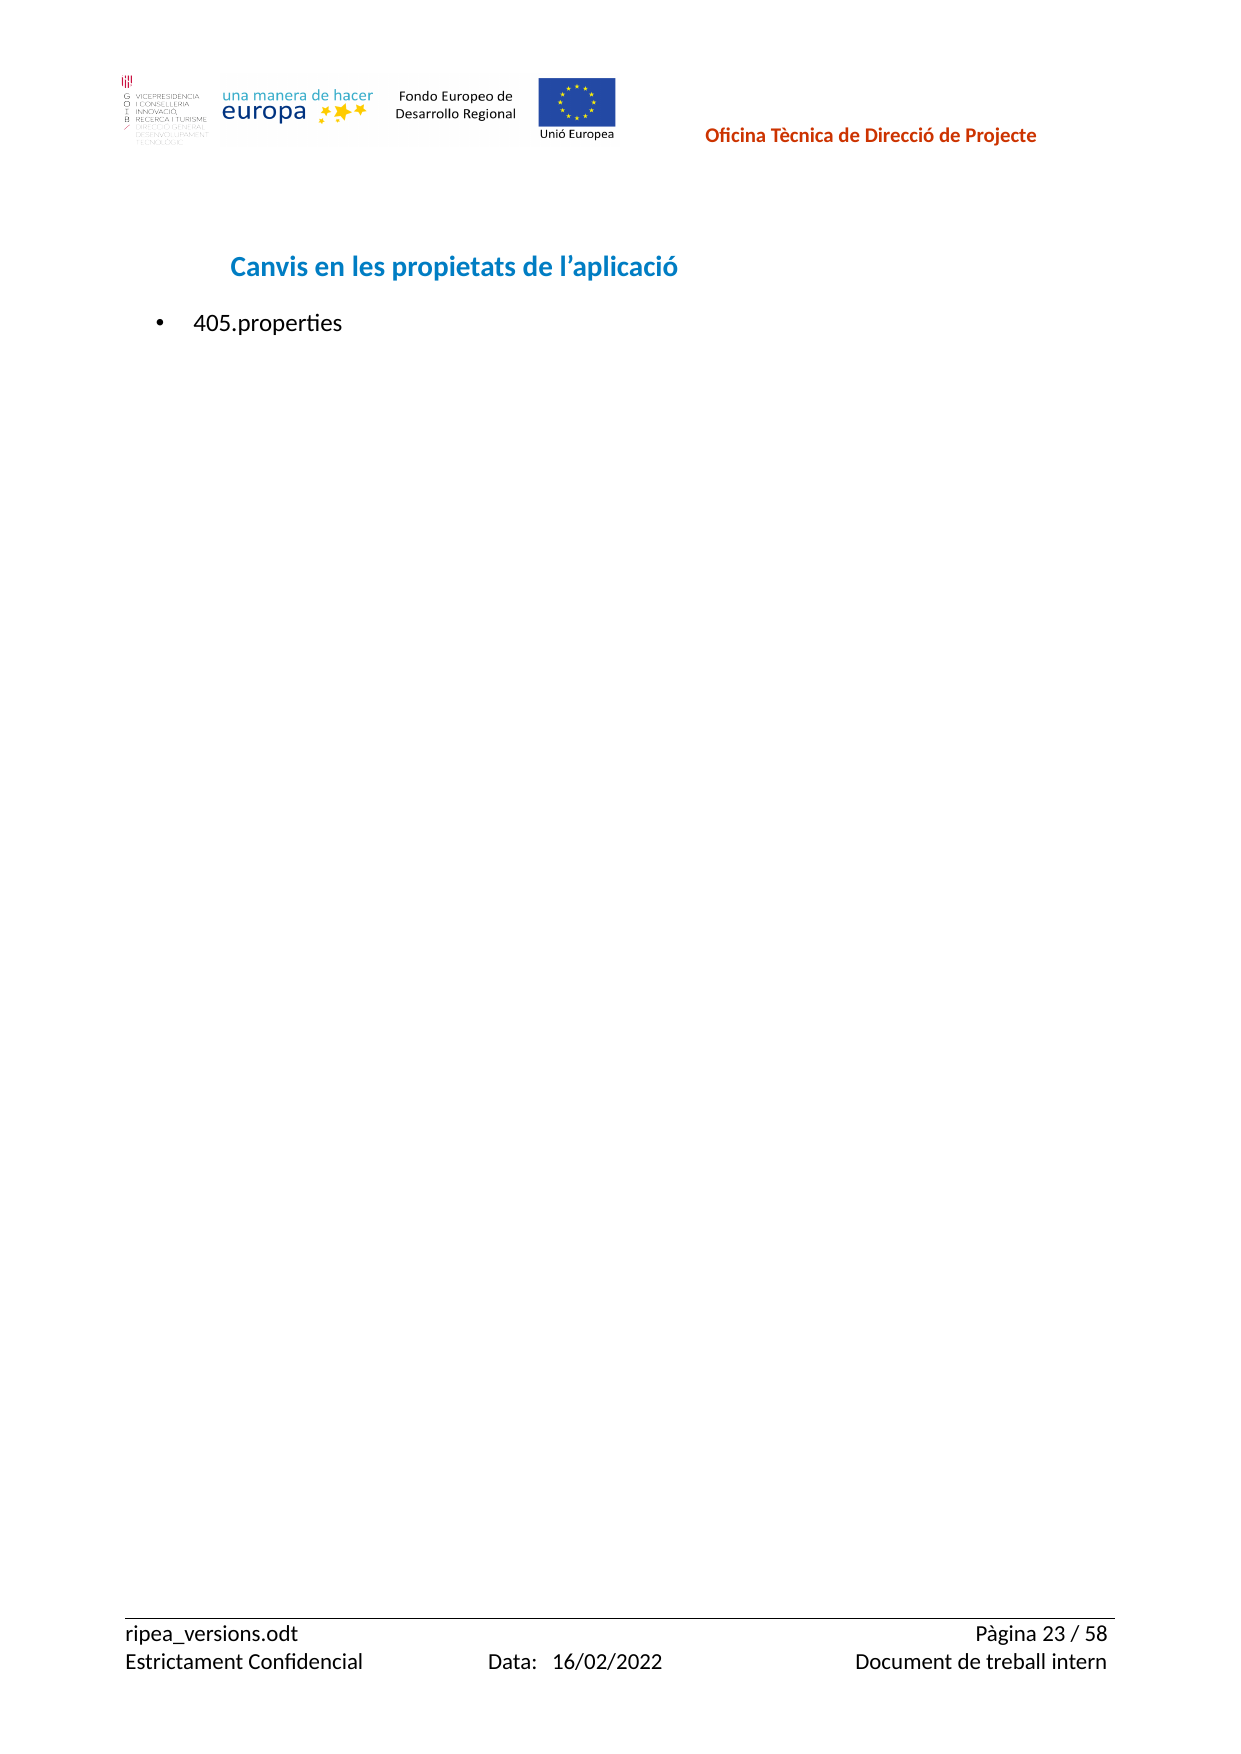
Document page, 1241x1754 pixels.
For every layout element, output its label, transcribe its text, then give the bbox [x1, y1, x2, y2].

picture [118, 73, 213, 147]
list 405.properties [156, 307, 1122, 338]
picture [219, 73, 621, 147]
subtitle Canvis en les propietats de l’aplicació [153, 248, 1122, 283]
